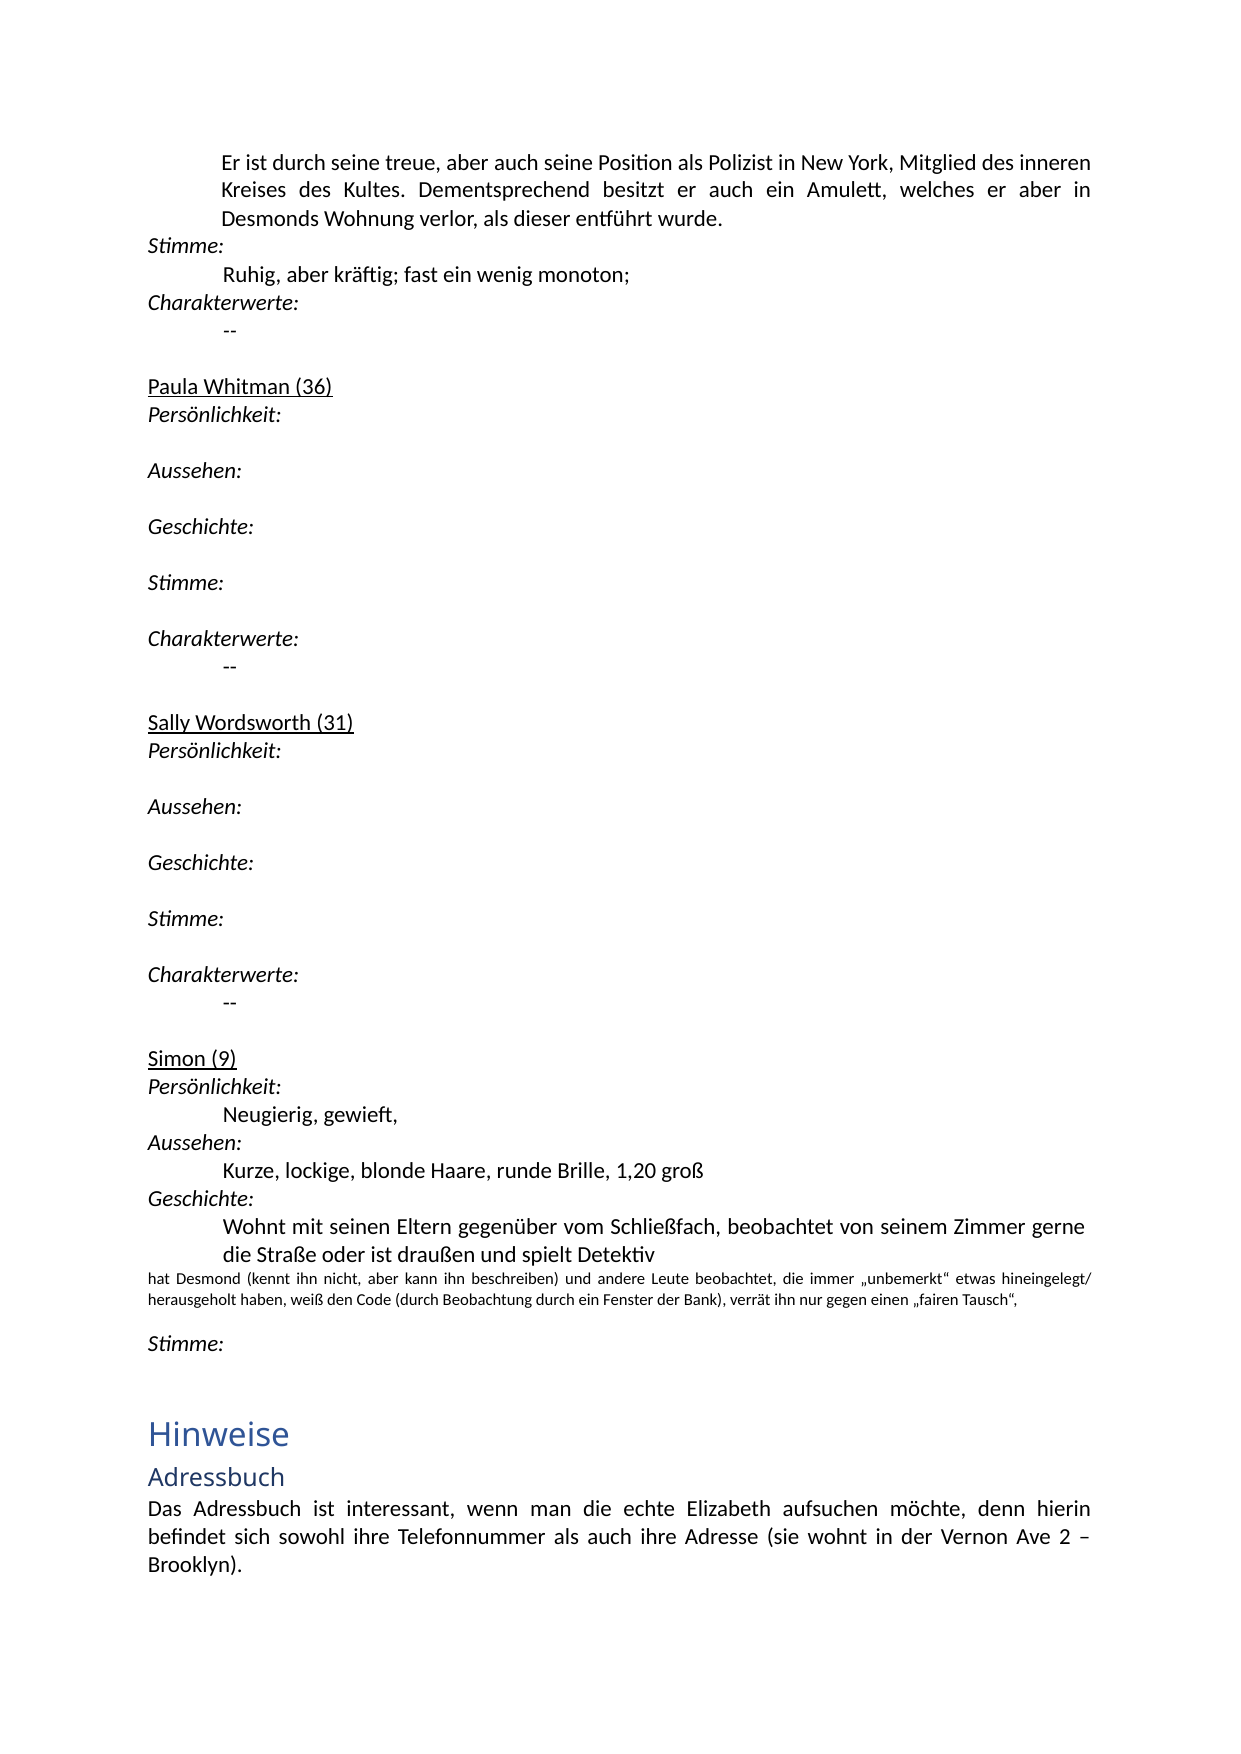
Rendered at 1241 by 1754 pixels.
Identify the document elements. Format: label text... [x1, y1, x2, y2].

text Stimme: [148, 904, 1093, 932]
text Das Adressbuch ist interessant, wenn man die echte Elizabeth aufsuchen möchte, denn hierin befindet sich sowohl ihre Telefonnummer als auch ihre Adresse (sie wohnt in der Vernon Ave 2 – Brooklyn). [148, 1494, 1093, 1578]
text Wohnt mit seinen Eltern gegenüber vom Schließfach, beobachtet von seinem Zimmer gerne die Straße oder ist draußen und spielt Detektiv [148, 1212, 1093, 1268]
text Charakterwerte: [148, 960, 1093, 988]
text -- [148, 988, 1093, 1016]
text hat Desmond (kennt ihn nicht, aber kann ihn beschreiben) und andere Leute beobachtet, die immer „unbemerkt“ etwas hineingelegt/ herausgeholt haben, weiß den Code (durch Beobachtung durch ein Fenster der Bank), verrät ihn nur gegen einen „fairen Tausch“, [148, 1268, 1093, 1309]
text Aussehen: [148, 456, 1093, 484]
text Simon (9) [148, 1044, 1093, 1072]
subtitle Hinweise [148, 1410, 1093, 1456]
text Paula Whitman (36) [148, 372, 1093, 400]
text Charakterwerte: [148, 288, 1093, 316]
text Geschichte: [148, 1184, 1093, 1212]
text -- [148, 316, 1093, 344]
text Persönlichkeit: [148, 1072, 1093, 1100]
text Geschichte: [148, 848, 1093, 876]
text Neugierig, gewieft, [148, 1100, 1093, 1128]
text Ruhig, aber kräftig; fast ein wenig monoton; [148, 260, 1093, 288]
text Stimme: [148, 232, 1093, 260]
text Persönlichkeit: [148, 400, 1093, 428]
text Aussehen: [148, 1128, 1093, 1156]
text Persönlichkeit: [148, 736, 1093, 764]
text Stimme: [148, 1329, 1093, 1357]
text Er ist durch seine treue, aber auch seine Position als Polizist in New York, Mitglied des inneren Kreises des Kultes. Dementsprechend besitzt er auch ein Amulett, welches er aber in Desmonds Wohnung verlor, als dieser entführt wurde. [221, 148, 1093, 232]
subtitle Adressbuch [148, 1460, 1093, 1494]
text -- [148, 652, 1093, 680]
text Sally Wordsworth (31) [148, 708, 1093, 736]
text Geschichte: [148, 512, 1093, 540]
text Charakterwerte: [148, 624, 1093, 652]
text Aussehen: [148, 792, 1093, 820]
text Kurze, lockige, blonde Haare, runde Brille, 1,20 groß [148, 1156, 1093, 1184]
text Stimme: [148, 568, 1093, 596]
